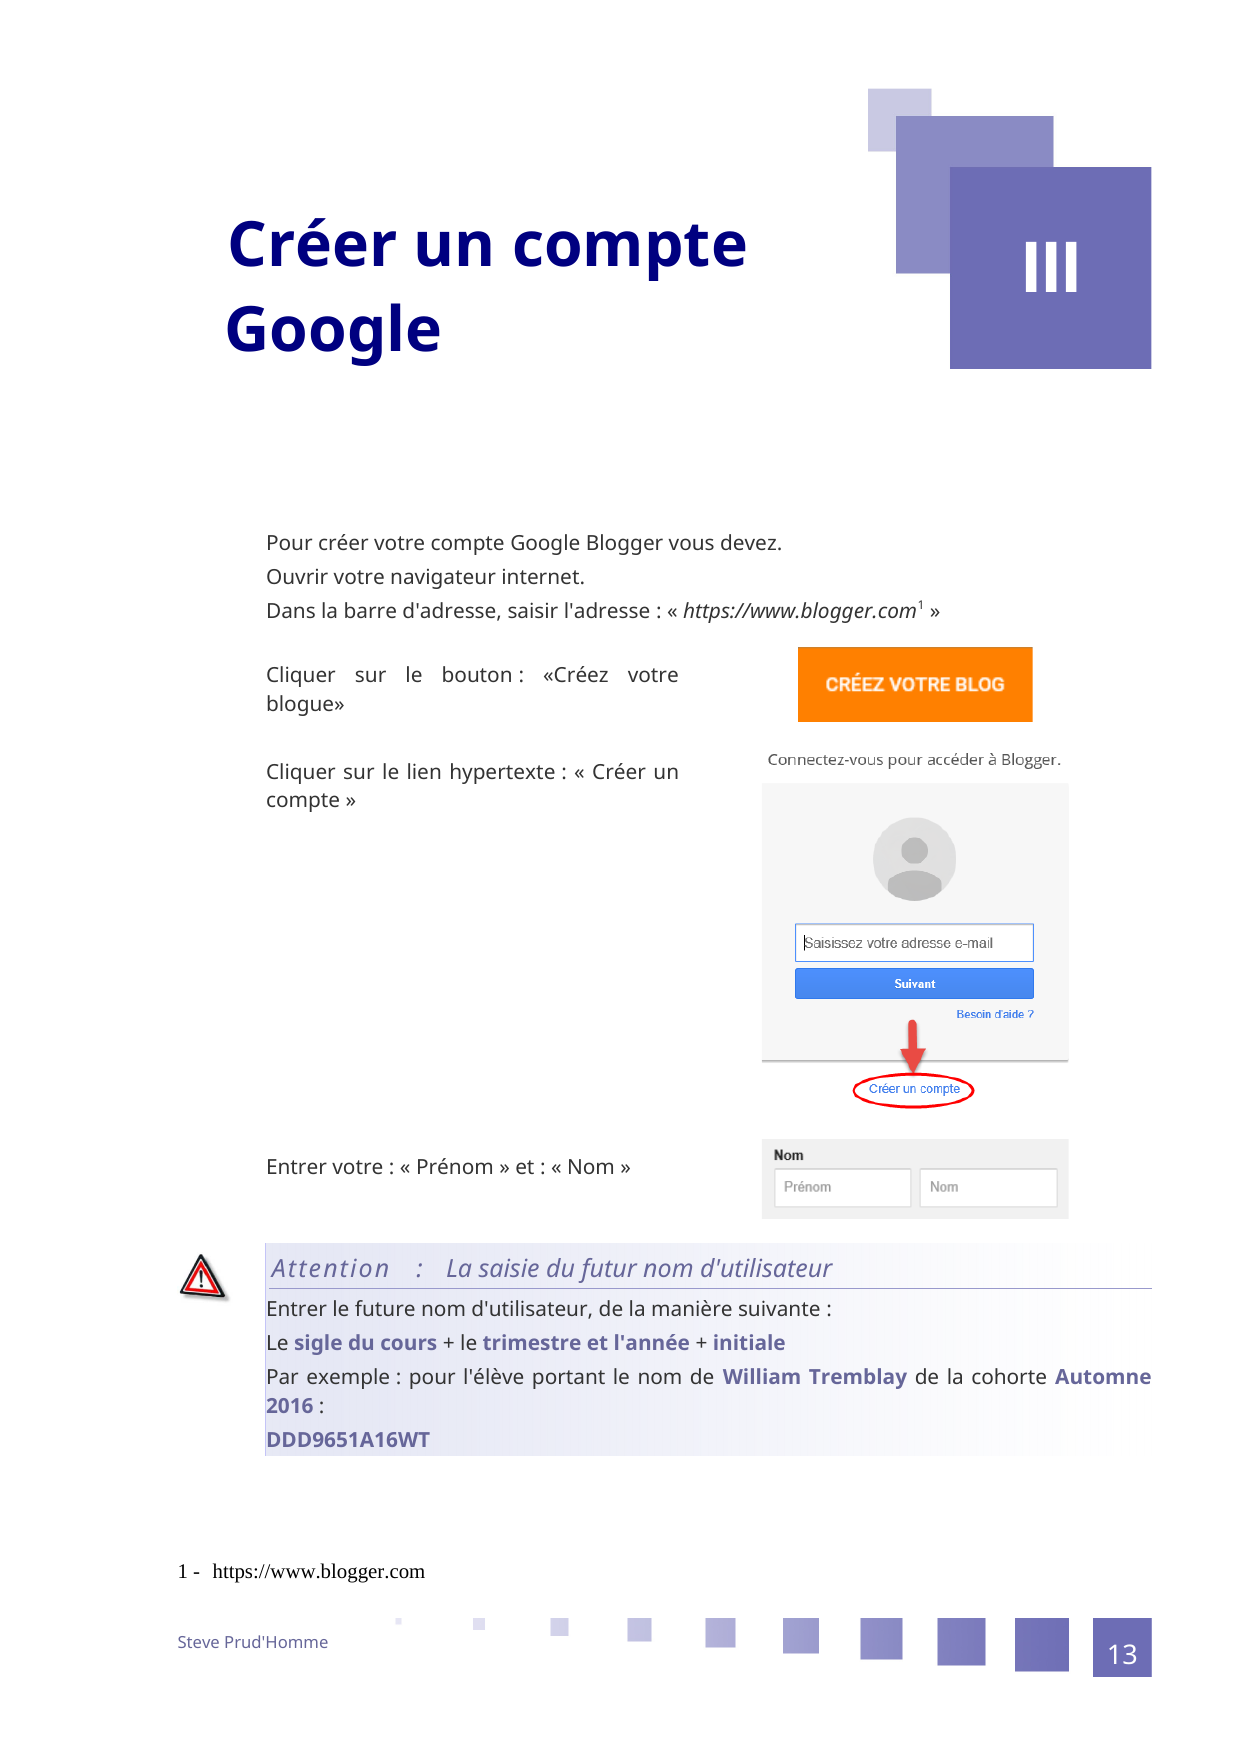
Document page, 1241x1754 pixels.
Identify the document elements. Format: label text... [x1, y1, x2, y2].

text Ouvrir votre navigateur internet. [266, 562, 1152, 591]
picture [761, 1139, 1069, 1219]
picture [351, 591, 1152, 597]
picture [351, 88, 1152, 528]
picture [177, 1243, 1152, 1456]
text Entrer le future nom d'utilisateur, de la manière suivante : [266, 1294, 1152, 1322]
table_header [1069, 744, 1152, 1116]
title Attention : La saisie du futur nom d'utilisateur [269, 1248, 1152, 1288]
table_header Entrer votre : « Prénom » et : « Nom » [266, 1139, 761, 1218]
text https://www.blogger.com [177, 1559, 1152, 1583]
text DDD9651A16WT [266, 1425, 1152, 1454]
picture [351, 556, 1152, 562]
text Par exemple : pour l'élève portant le nom de William Tremblay de la cohorte Automne 2016 : [266, 1362, 1152, 1419]
table_header Cliquer sur le bouton : «Créez votre blogue» [266, 648, 798, 722]
table_header Cliquer sur le lien hypertexte : « Créer un compte » [266, 744, 761, 1116]
title III - Créer un compte Google [224, 199, 868, 369]
text Dans la barre d'adresse, saisir l'adresse : « https://www.blogger.com » [266, 597, 1152, 625]
picture [351, 625, 1152, 1117]
picture [351, 1618, 1152, 1678]
text Pour créer votre compte Google Blogger vous devez. [266, 528, 1152, 556]
text Le sigle du cours + le trimestre et l'année + initiale [266, 1328, 1152, 1357]
table_header [1069, 1139, 1152, 1218]
text III [951, 227, 1152, 308]
table_header [1033, 648, 1152, 722]
